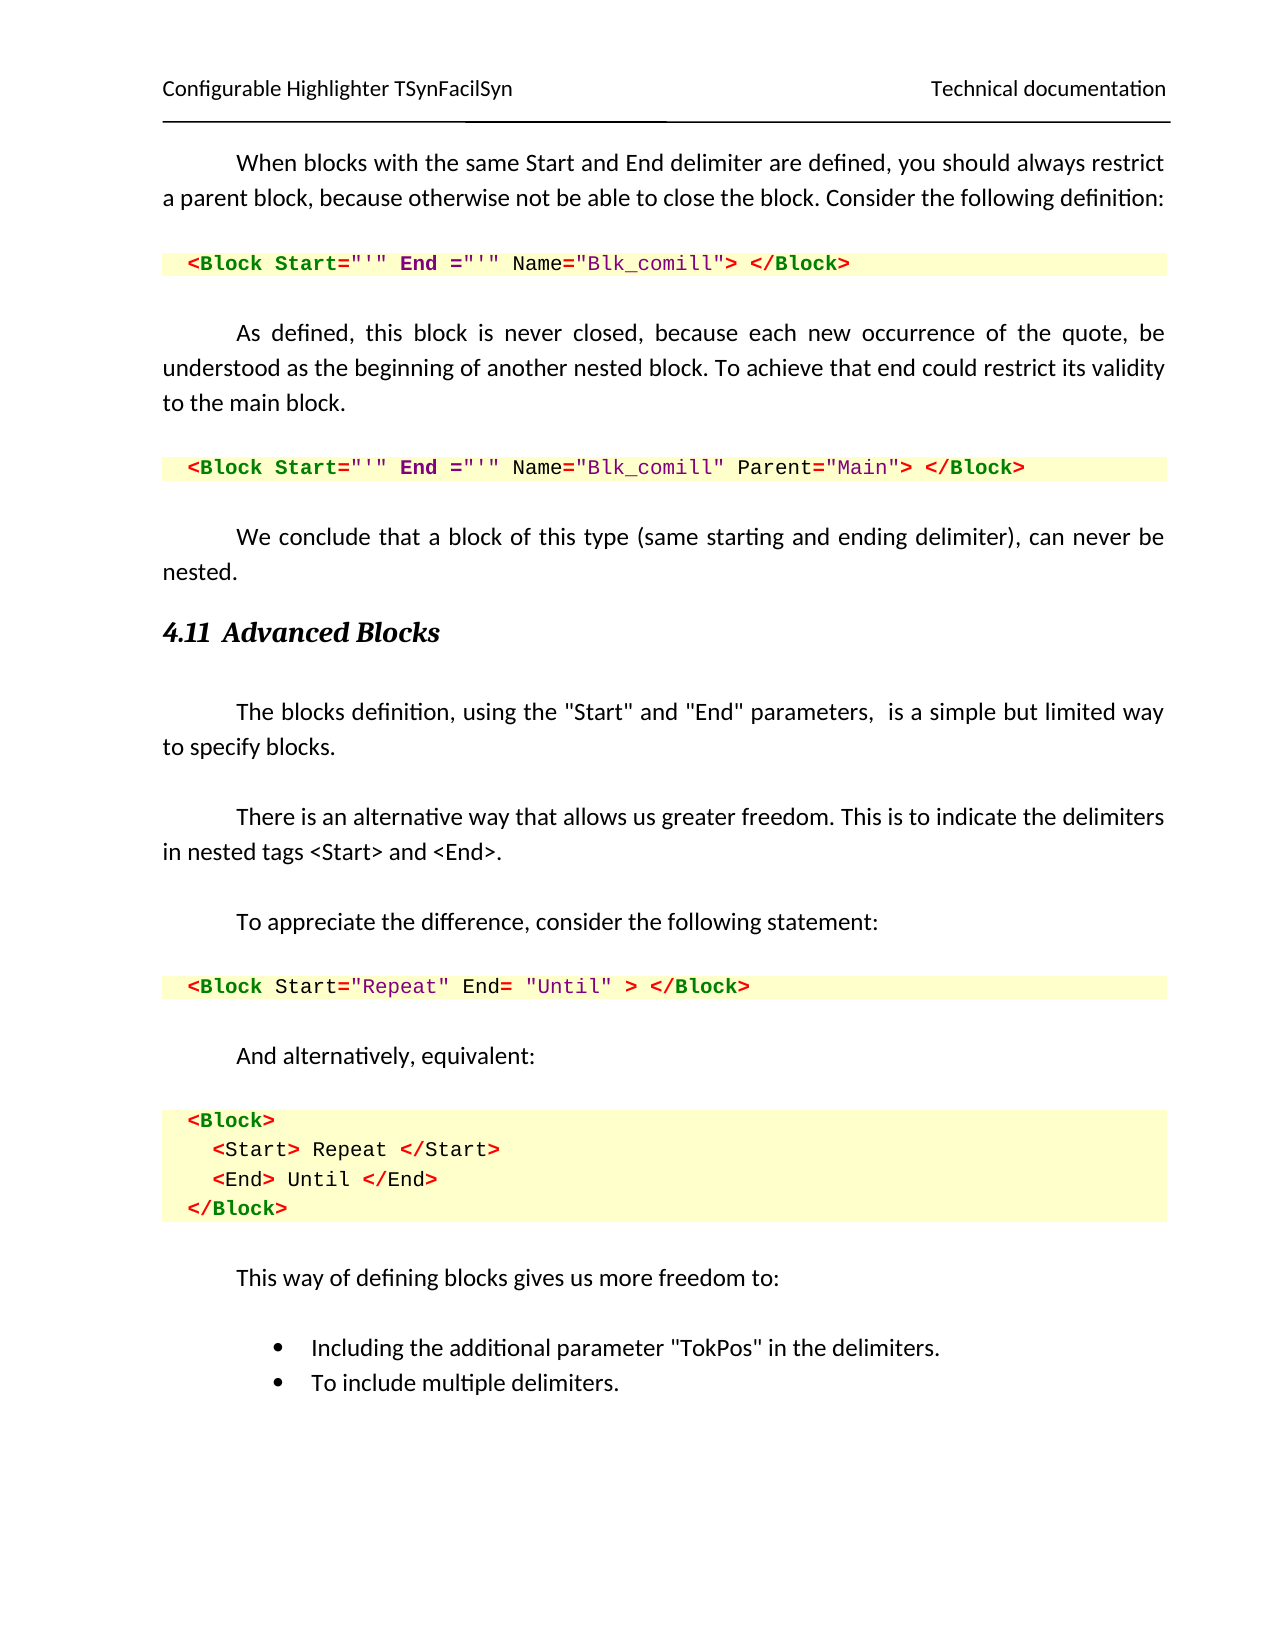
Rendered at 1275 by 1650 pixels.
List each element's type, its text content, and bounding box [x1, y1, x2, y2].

text </Block> [162, 1198, 1167, 1222]
text We conclude that a block of this type (same starting and ending delimiter), can never be nested. [162, 521, 1167, 587]
text The blocks definition, using the "Start" and "End" parameters, is a simple but limited way to specify blocks. [162, 696, 1167, 761]
text There is an alternative way that allows us greater freedom. This is to indicate the delimiters in nested tags <Start> and <End>. [162, 801, 1167, 866]
text <Block> [162, 1110, 1167, 1134]
text When blocks with the same Start and End delimiter are defined, you should always restrict a parent block, because otherwise not be able to close the block. Consider the following definition: [162, 148, 1167, 213]
text <Start> Repeat </Start> [162, 1139, 1167, 1163]
text And alternatively, equivalent: [162, 1040, 1167, 1071]
list To include multiple delimiters. [274, 1367, 1167, 1398]
text This way of defining blocks gives us more freedom to: [162, 1262, 1167, 1293]
text <Block Start="Repeat" End= "Until" > </Block> [162, 976, 1167, 999]
text <Block Start="'" End ="'" Name="Blk_comill"> </Block> [162, 253, 1167, 276]
text As defined, this block is never closed, because each new occurrence of the quote, be understood as the beginning of another nested block. To achieve that end could restrict its validity to the main block. [162, 317, 1167, 417]
text To appreciate the difference, consider the following statement: [162, 906, 1167, 936]
subtitle Advanced Blocks [162, 616, 1167, 650]
list Including the additional parameter "TokPos" in the delimiters. [274, 1332, 1167, 1363]
text <Block Start="'" End ="'" Name="Blk_comill" Parent="Main"> </Block> [162, 457, 1167, 481]
text <End> Until </End> [162, 1169, 1167, 1192]
